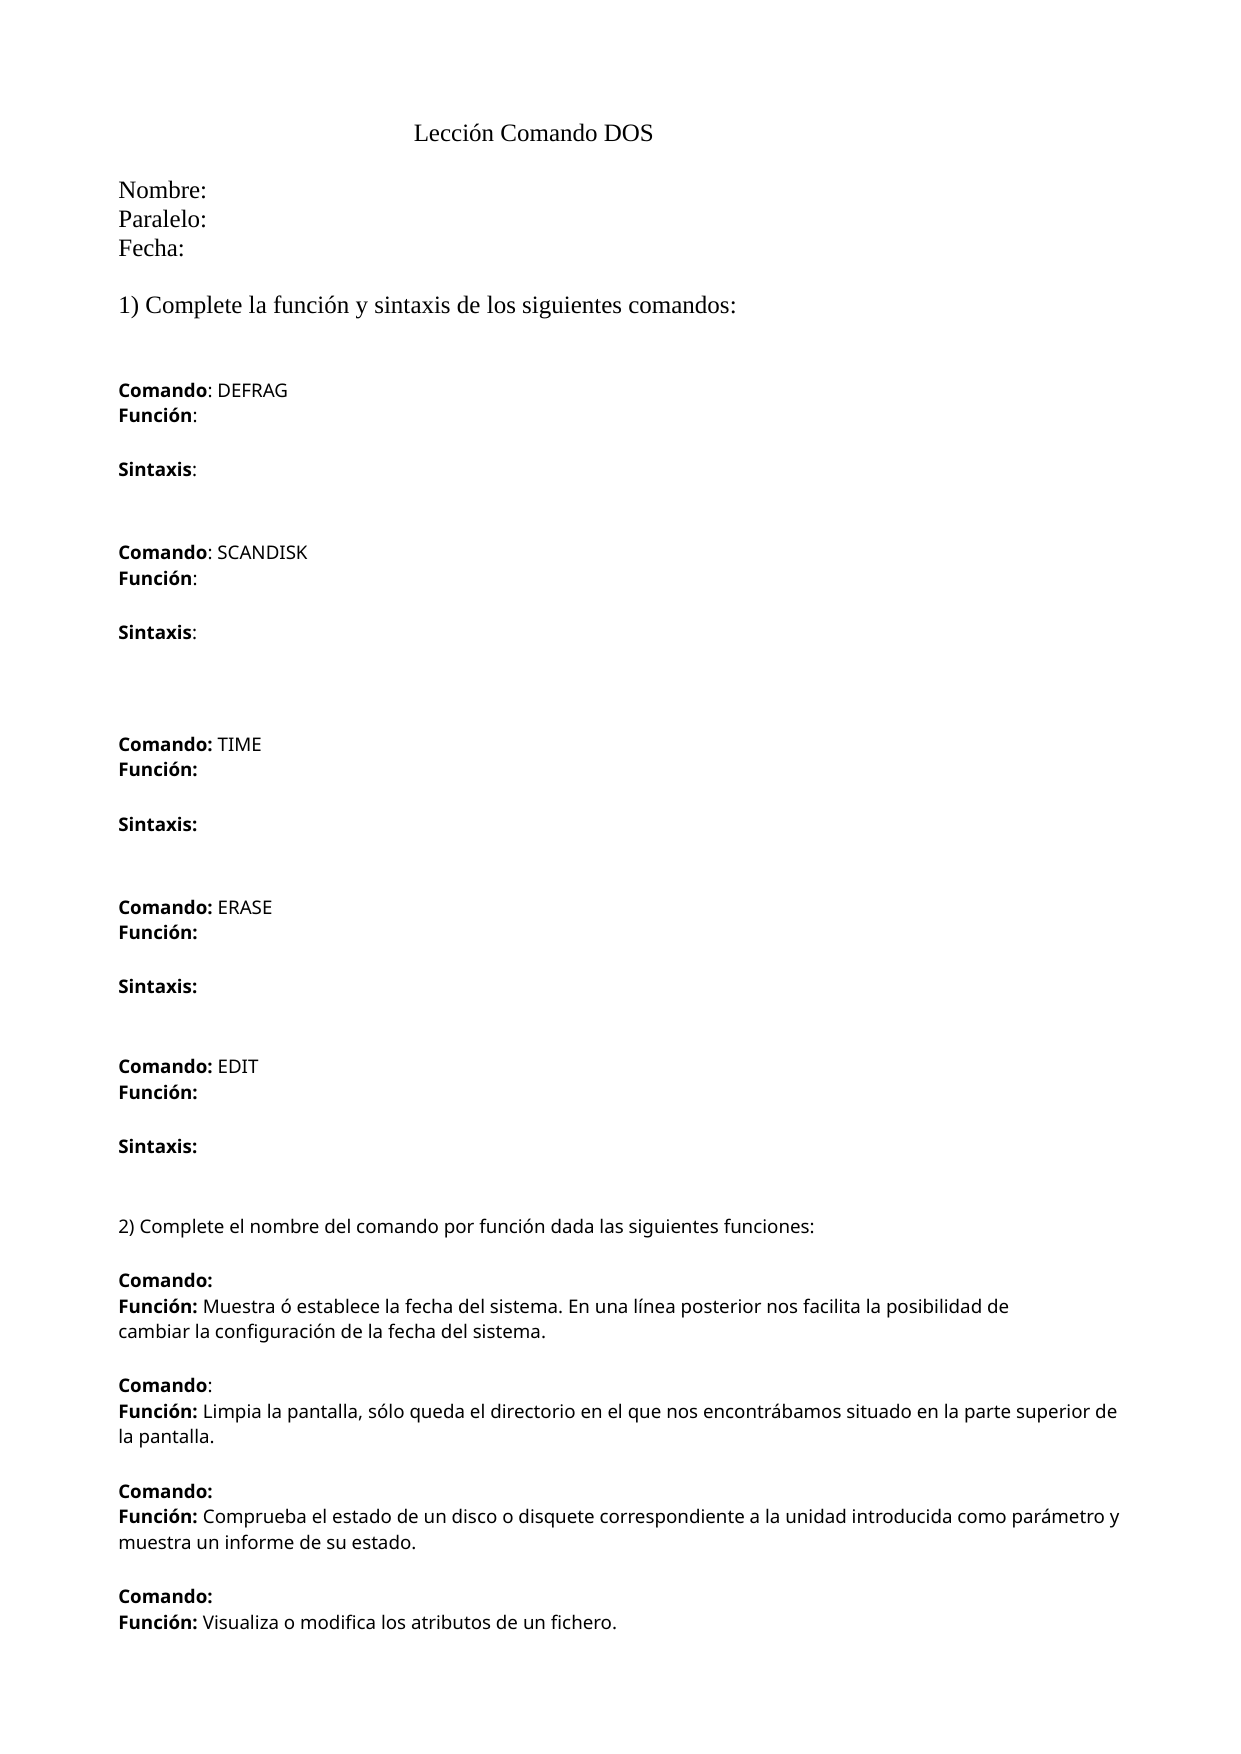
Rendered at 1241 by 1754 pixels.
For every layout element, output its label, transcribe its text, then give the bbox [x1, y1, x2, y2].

text Comando: ERASE [118, 894, 1122, 919]
text Comando: [118, 1583, 1122, 1609]
text cambiar la configuración de la fecha del sistema. [118, 1318, 1122, 1344]
text Sintaxis: [118, 811, 1122, 837]
text Comando: EDIT [118, 1054, 1122, 1079]
text Lección Comando DOS [118, 118, 1122, 147]
text Función: [118, 565, 1122, 591]
text Sintaxis: [118, 1133, 1122, 1159]
text Comando: [118, 1267, 1122, 1293]
text 1) Complete la función y sintaxis de los siguientes comandos: [118, 291, 1122, 319]
text 2) Complete el nombre del comando por función dada las siguientes funciones: [118, 1213, 1122, 1239]
text Sintaxis: [118, 974, 1122, 999]
text Comando: DEFRAG [118, 377, 1122, 402]
text Comando: TIME [118, 731, 1122, 757]
text Función: Visualiza o modifica los atributos de un fichero. [118, 1609, 1122, 1634]
text Comando: [118, 1478, 1122, 1504]
text Función: [118, 1079, 1122, 1105]
text Función: Limpia la pantalla, sólo queda el directorio en el que nos encontrábamos situado en la parte superior de la pantalla. [118, 1398, 1122, 1449]
text Fecha: [118, 233, 1122, 262]
text Función: Comprueba el estado de un disco o disquete correspondiente a la unidad introducida como parámetro y muestra un informe de su estado. [118, 1504, 1122, 1555]
text Función: [118, 402, 1122, 428]
text Sintaxis: [118, 457, 1122, 482]
text Función: Muestra ó establece la fecha del sistema. En una línea posterior nos facilita la posibilidad de [118, 1293, 1122, 1318]
text Nombre: [118, 176, 1122, 204]
text Paralelo: [118, 204, 1122, 233]
text Sintaxis: [118, 619, 1122, 645]
text Comando: SCANDISK [118, 540, 1122, 565]
text Función: [118, 919, 1122, 945]
text Comando: [118, 1373, 1122, 1398]
text Función: [118, 757, 1122, 782]
